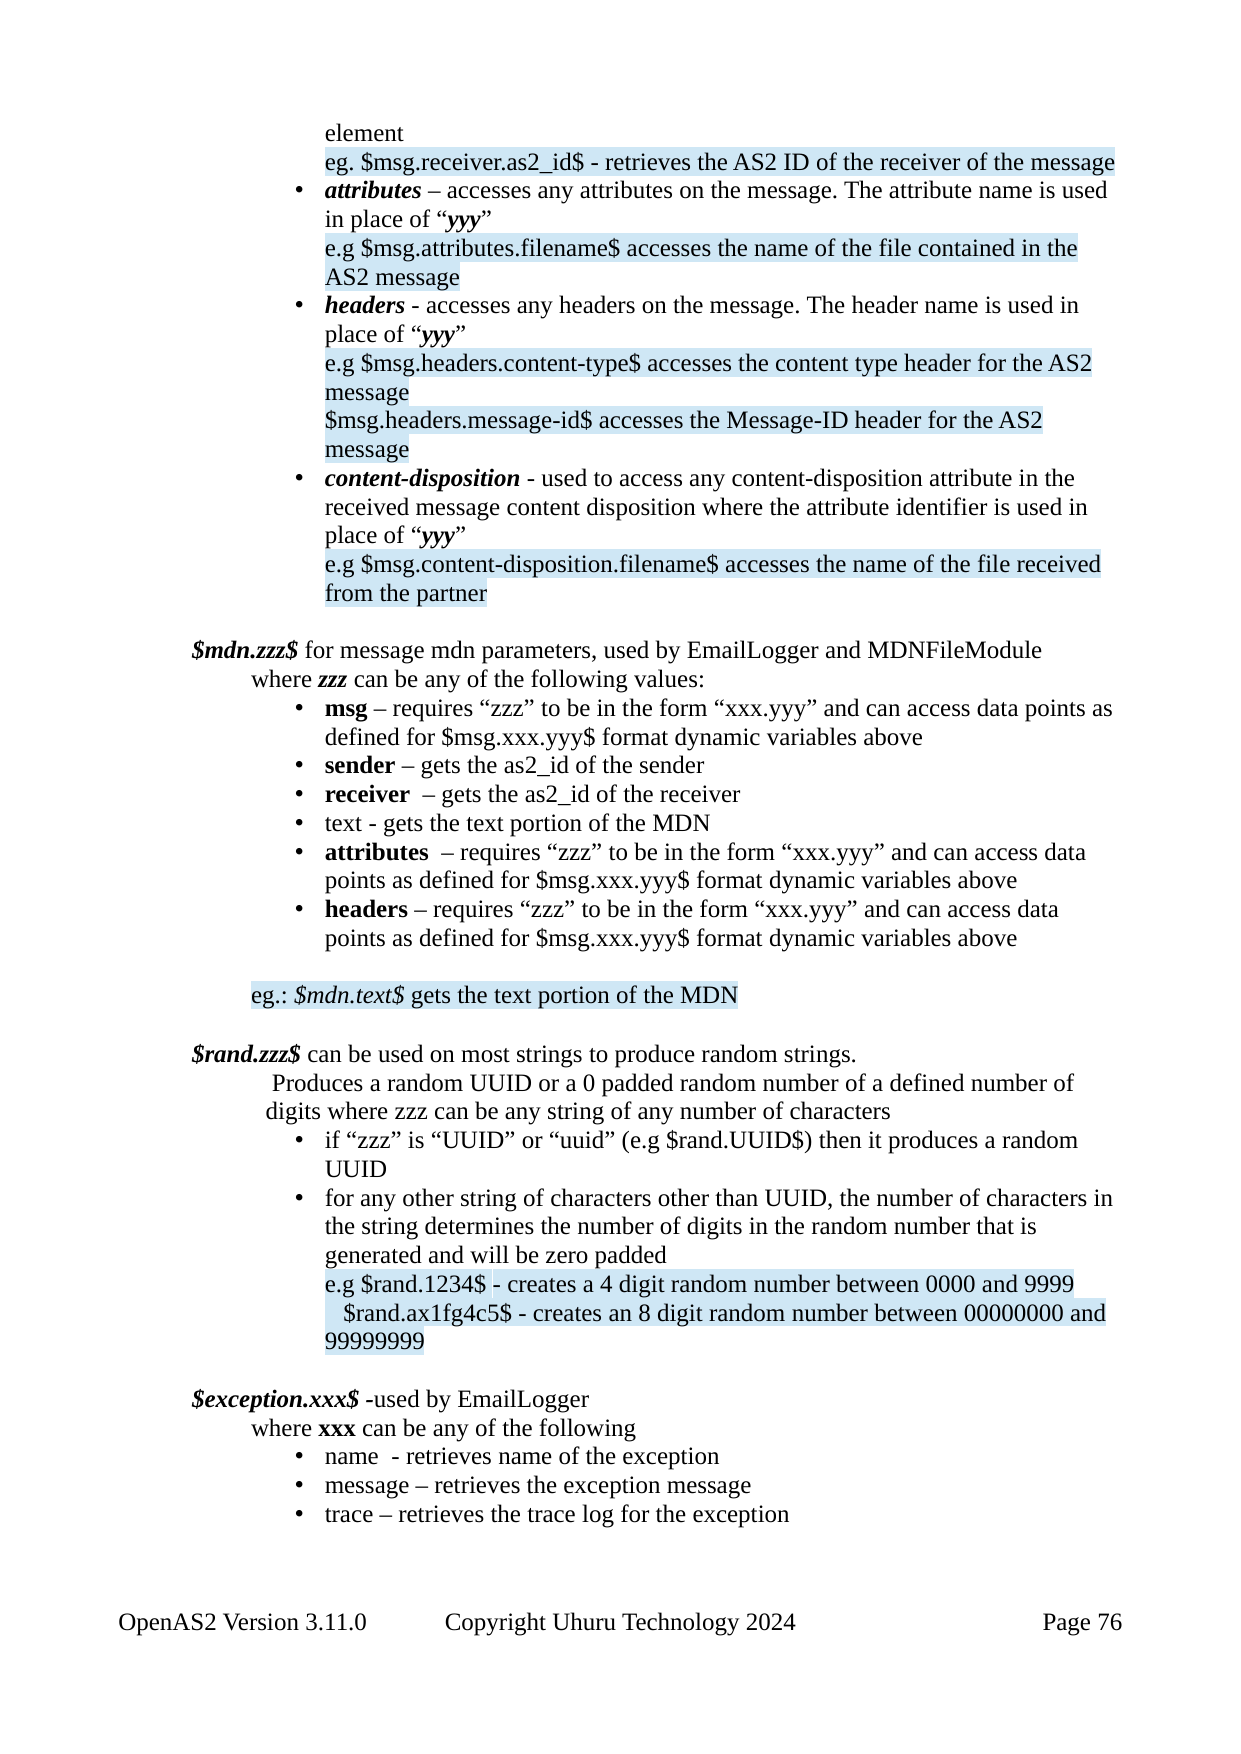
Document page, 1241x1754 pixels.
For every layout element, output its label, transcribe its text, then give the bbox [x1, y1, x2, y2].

list where xxx can be any of the following [221, 1413, 1122, 1441]
list name - retrieves name of the exception [295, 1441, 1122, 1470]
list content-disposition - used to access any content-disposition attribute in the received message content disposition where the attribute identifier is used in place of “yyy” e.g $msg.content-disposition.filename$ accesses the name of the file received from the partner [295, 463, 1122, 607]
list headers – requires “zzz” to be in the form “xxx.yyy” and can access data points as defined for $msg.xxx.yyy$ format dynamic variables above [295, 894, 1122, 952]
list text - gets the text portion of the MDN [295, 808, 1122, 837]
list sender – gets the as2_id of the sender [295, 751, 1122, 779]
subtitle $mdn.zzz$ for message mdn parameters, used by EmailLogger and MDNFileModule [162, 636, 1122, 664]
list headers - accesses any headers on the message. The header name is used in place of “yyy” e.g $msg.headers.content-type$ accesses the content type header for the AS2 message $msg.headers.message-id$ accesses the Message-ID header for the AS2 message [295, 291, 1122, 463]
list element eg. $msg.receiver.as2_id$ - retrieves the AS2 ID of the receiver of the message [295, 118, 1122, 176]
list attributes – accesses any attributes on the message. The attribute name is used in place of “yyy” e.g $msg.attributes.filename$ accesses the name of the file contained in the AS2 message [295, 176, 1122, 291]
list where zzz can be any of the following values: [221, 664, 1122, 693]
list attributes – requires “zzz” to be in the form “xxx.yyy” and can access data points as defined for $msg.xxx.yyy$ format dynamic variables above [295, 837, 1122, 894]
subtitle $rand.zzz$ can be used on most strings to produce random strings. [162, 1039, 1122, 1068]
list eg.: $mdn.text$ gets the text portion of the MDN [221, 952, 1122, 1009]
list for any other string of characters other than UUID, the number of characters in the string determines the number of digits in the random number that is generated and will be zero padded [295, 1183, 1122, 1269]
subtitle $exception.xxx$ -used by EmailLogger [162, 1384, 1122, 1413]
list trace – retrieves the trace log for the exception [295, 1499, 1122, 1528]
list [221, 1528, 1122, 1556]
list $rand.ax1fg4c5$ - creates an 8 digit random number between 00000000 and 99999999 [295, 1298, 1122, 1355]
list e.g $rand.1234$ - creates a 4 digit random number between 0000 and 9999 [295, 1269, 1122, 1298]
list receiver – gets the as2_id of the receiver [295, 779, 1122, 808]
list message – retrieves the exception message [295, 1470, 1122, 1499]
list msg – requires “zzz” to be in the form “xxx.yyy” and can access data points as defined for $msg.xxx.yyy$ format dynamic variables above [295, 693, 1122, 751]
list if “zzz” is “UUID” or “uuid” (e.g $rand.UUID$) then it produces a random UUID [295, 1125, 1122, 1183]
subtitle Produces a random UUID or a 0 padded random number of a defined number of digits where zzz can be any string of any number of characters [236, 1068, 1122, 1125]
